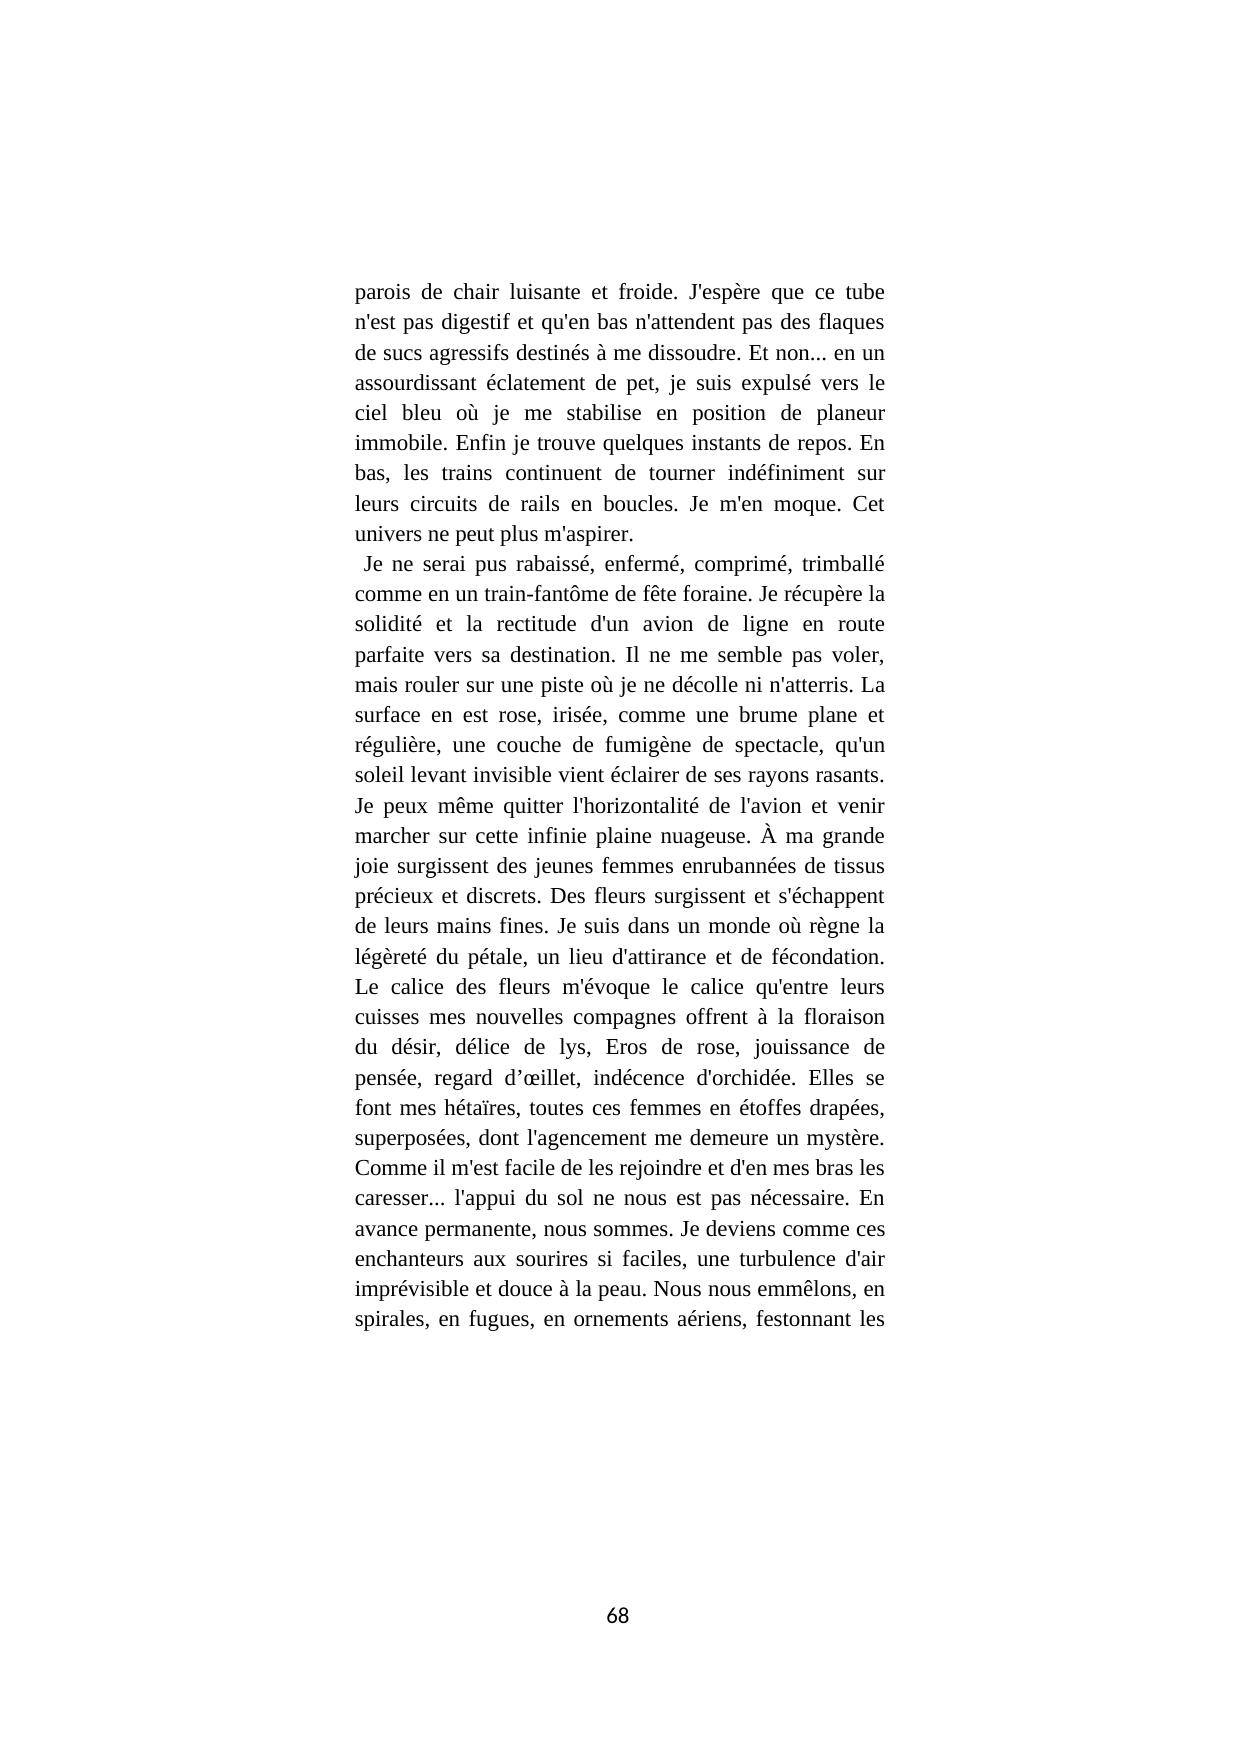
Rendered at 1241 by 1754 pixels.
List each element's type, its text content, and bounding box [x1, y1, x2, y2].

text Je ne serai pus rabaissé, enfermé, comprimé, trimballé comme en un train-fantôme de fête foraine. Je récupère la solidité et la rectitude d'un avion de ligne en route parfaite vers sa destination. Il ne me semble pas voler, mais rouler sur une piste où je ne décolle ni n'atterris. La surface en est rose, irisée, comme une brume plane et régulière, une couche de fumigène de spectacle, qu'un soleil levant invisible vient éclairer de ses rayons rasants. Je peux même quitter l'horizontalité de l'avion et venir marcher sur cette infinie plaine nuageuse. À ma grande joie surgissent des jeunes femmes enrubannées de tissus précieux et discrets. Des fleurs surgissent et s'échappent de leurs mains fines. Je suis dans un monde où règne la légèreté du pétale, un lieu d'attirance et de fécondation. Le calice des fleurs m'évoque le calice qu'entre leurs cuisses mes nouvelles compagnes offrent à la floraison du désir, délice de lys, Eros de rose, jouissance de pensée, regard d’œillet, indécence d'orchidée. Elles se font mes hétaïres, toutes ces femmes en étoffes drapées, superposées, dont l'agencement me demeure un mystère. Comme il m'est facile de les rejoindre et d'en mes bras les caresser... l'appui du sol ne nous est pas nécessaire. En avance permanente, nous sommes. Je deviens comme ces enchanteurs aux sourires si faciles, une turbulence d'air imprévisible et douce à la peau. Nous nous emmêlons, en spirales, en fugues, en ornements aériens, festonnant les [354, 550, 886, 1332]
text parois de chair luisante et froide. J'espère que ce tube n'est pas digestif et qu'en bas n'attendent pas des flaques de sucs agressifs destinés à me dissoudre. Et non... en un assourdissant éclatement de pet, je suis expulsé vers le ciel bleu où je me stabilise en position de planeur immobile. Enfin je trouve quelques instants de repos. En bas, les trains continuent de tourner indéfiniment sur leurs circuits de rails en boucles. Je m'en moque. Cet univers ne peut plus m'aspirer. [354, 278, 886, 546]
